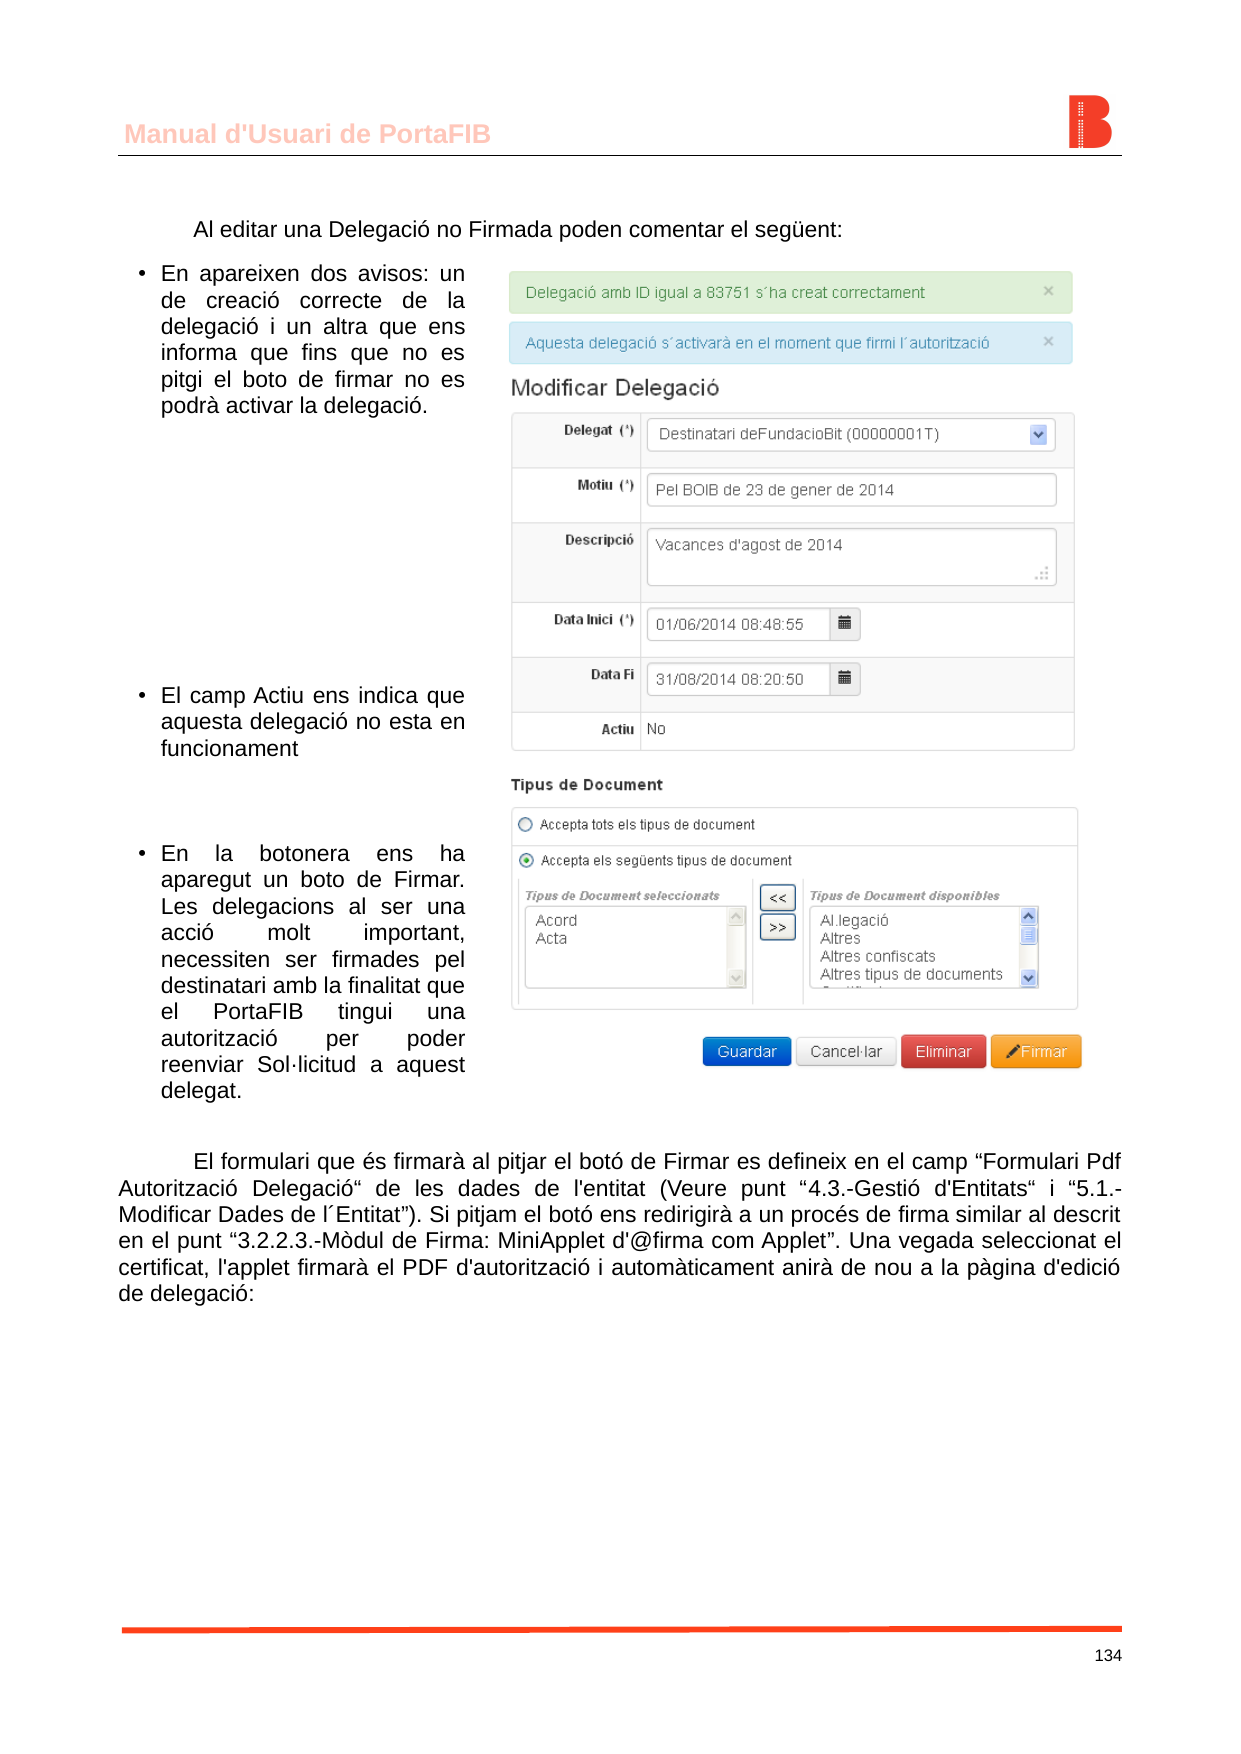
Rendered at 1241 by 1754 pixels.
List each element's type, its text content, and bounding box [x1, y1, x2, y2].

picture [499, 260, 1094, 1084]
picture [1063, 94, 1117, 150]
text El formulari que és firmarà al pitjar el botó de Firmar es defineix en el camp “Formulari Pdf Autorització Delegació“ de les dades de l'entitat (Veure punt “4.3.-Gestió d'Entitats“ i “5.1.-Modificar Dades de l´Entitat”). Si pitjam el botó ens redirigirà a un procés de firma similar al descrit en el punt “3.2.2.3.-Mòdul de Firma: MiniApplet d'@firma com Applet”. Una vegada seleccionat el certificat, l'applet firmarà el PDF d'autorització i automàticament anirà de nou a la pàgina d'edició de delegació: [118, 1148, 1122, 1306]
table_header En apareixen dos avisos: un de creació correcte de la delegació i un altra que ens informa que fins que no es pitgi el boto de firmar no es podrà activar la delegació. El camp Actiu ens indica que aquesta delegació no esta en funcionament En la botonera ens ha aparegut un boto de Firmar. Les delegacions al ser una acció molt important, necessiten ser firmades pel destinatari amb la finalitat que el PortaFIB tingui una autorització per poder reenviar Sol·licitud a aquest delegat. [118, 255, 471, 1109]
table_header [471, 255, 1122, 1109]
text Al editar una Delegació no Firmada poden comentar el següent: [118, 216, 1122, 242]
